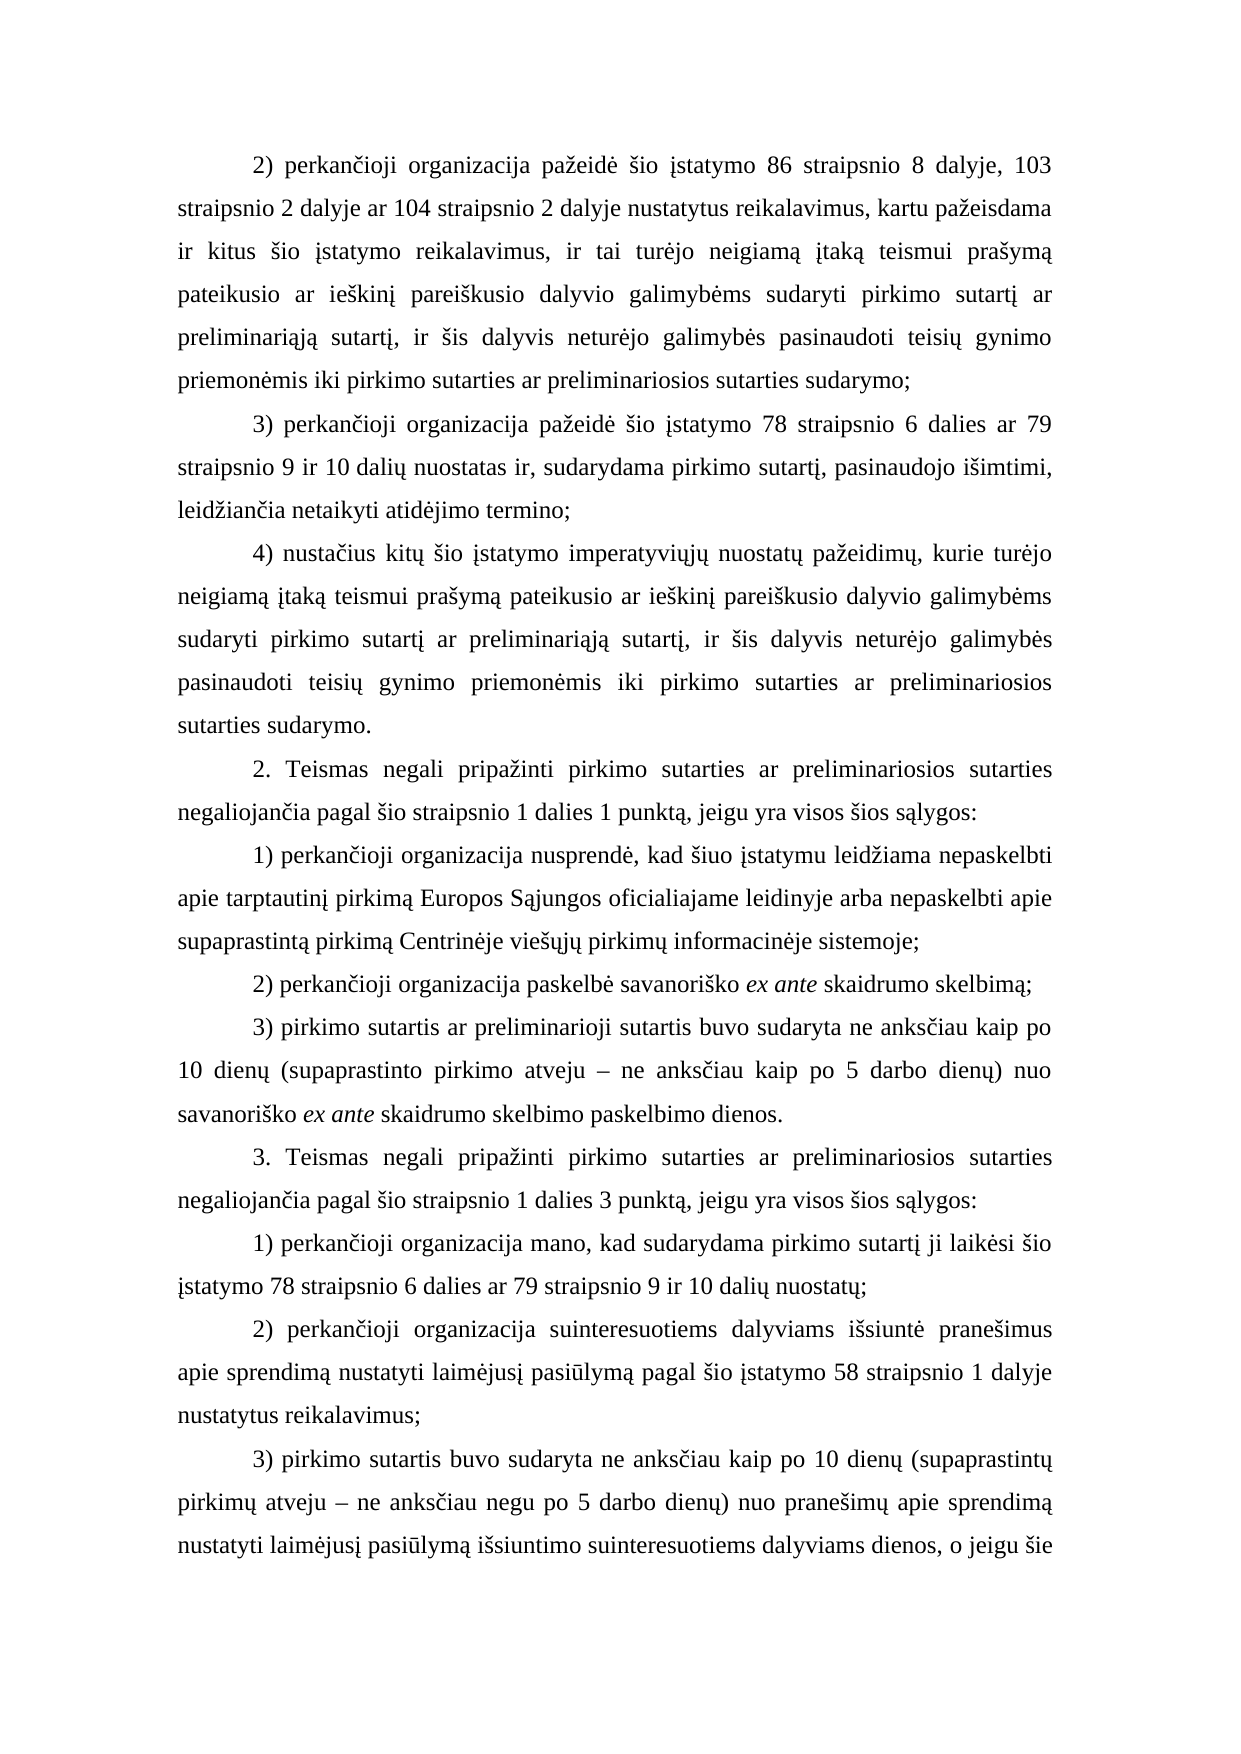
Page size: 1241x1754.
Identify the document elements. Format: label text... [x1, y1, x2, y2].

text 3) perkančioji organizacija pažeidė šio įstatymo 78 straipsnio 6 dalies ar 79 straipsnio 9 ir 10 dalių nuostatas ir, sudarydama pirkimo sutartį, pasinaudojo išimtimi, leidžiančia netaikyti atidėjimo termino; [177, 409, 1053, 524]
text 2) perkančioji organizacija suinteresuotiems dalyviams išsiuntė pranešimus apie sprendimą nustatyti laimėjusį pasiūlymą pagal šio įstatymo 58 straipsnio 1 dalyje nustatytus reikalavimus; [177, 1314, 1053, 1429]
text 1) perkančioji organizacija nusprendė, kad šiuo įstatymu leidžiama nepaskelbti apie tarptautinį pirkimą Europos Sąjungos oficialiajame leidinyje arba nepaskelbti apie supaprastintą pirkimą Centrinėje viešųjų pirkimų informacinėje sistemoje; [177, 840, 1053, 955]
text 3. Teismas negali pripažinti pirkimo sutarties ar preliminariosios sutarties negaliojančia pagal šio straipsnio 1 dalies 3 punktą, jeigu yra visos šios sąlygos: [177, 1142, 1053, 1214]
text 2) perkančioji organizacija pažeidė šio įstatymo 86 straipsnio 8 dalyje, 103 straipsnio 2 dalyje ar 104 straipsnio 2 dalyje nustatytus reikalavimus, kartu pažeisdama ir kitus šio įstatymo reikalavimus, ir tai turėjo neigiamą įtaką teismui prašymą pateikusio ar ieškinį pareiškusio dalyvio galimybėms sudaryti pirkimo sutartį ar preliminariąją sutartį, ir šis dalyvis neturėjo galimybės pasinaudoti teisių gynimo priemonėmis iki pirkimo sutarties ar preliminariosios sutarties sudarymo; [177, 150, 1053, 394]
text 2) perkančioji organizacija paskelbė savanoriško ex ante skaidrumo skelbimą; [177, 969, 1053, 998]
text 2. Teismas negali pripažinti pirkimo sutarties ar preliminariosios sutarties negaliojančia pagal šio straipsnio 1 dalies 1 punktą, jeigu yra visos šios sąlygos: [177, 754, 1053, 826]
text 1) perkančioji organizacija mano, kad sudarydama pirkimo sutartį ji laikėsi šio įstatymo 78 straipsnio 6 dalies ar 79 straipsnio 9 ir 10 dalių nuostatų; [177, 1228, 1053, 1300]
text 3) pirkimo sutartis ar preliminarioji sutartis buvo sudaryta ne anksčiau kaip po 10 dienų (supaprastinto pirkimo atveju – ne anksčiau kaip po 5 darbo dienų) nuo savanoriško ex ante skaidrumo skelbimo paskelbimo dienos. [177, 1012, 1053, 1127]
text 4) nustačius kitų šio įstatymo imperatyviųjų nuostatų pažeidimų, kurie turėjo neigiamą įtaką teismui prašymą pateikusio ar ieškinį pareiškusio dalyvio galimybėms sudaryti pirkimo sutartį ar preliminariąją sutartį, ir šis dalyvis neturėjo galimybės pasinaudoti teisių gynimo priemonėmis iki pirkimo sutarties ar preliminariosios sutarties sudarymo. [177, 538, 1053, 739]
text 3) pirkimo sutartis buvo sudaryta ne anksčiau kaip po 10 dienų (supaprastintų pirkimų atveju – ne anksčiau negu po 5 darbo dienų) nuo pranešimų apie sprendimą nustatyti laimėjusį pasiūlymą išsiuntimo suinteresuotiems dalyviams dienos, o jeigu šie [177, 1444, 1053, 1559]
